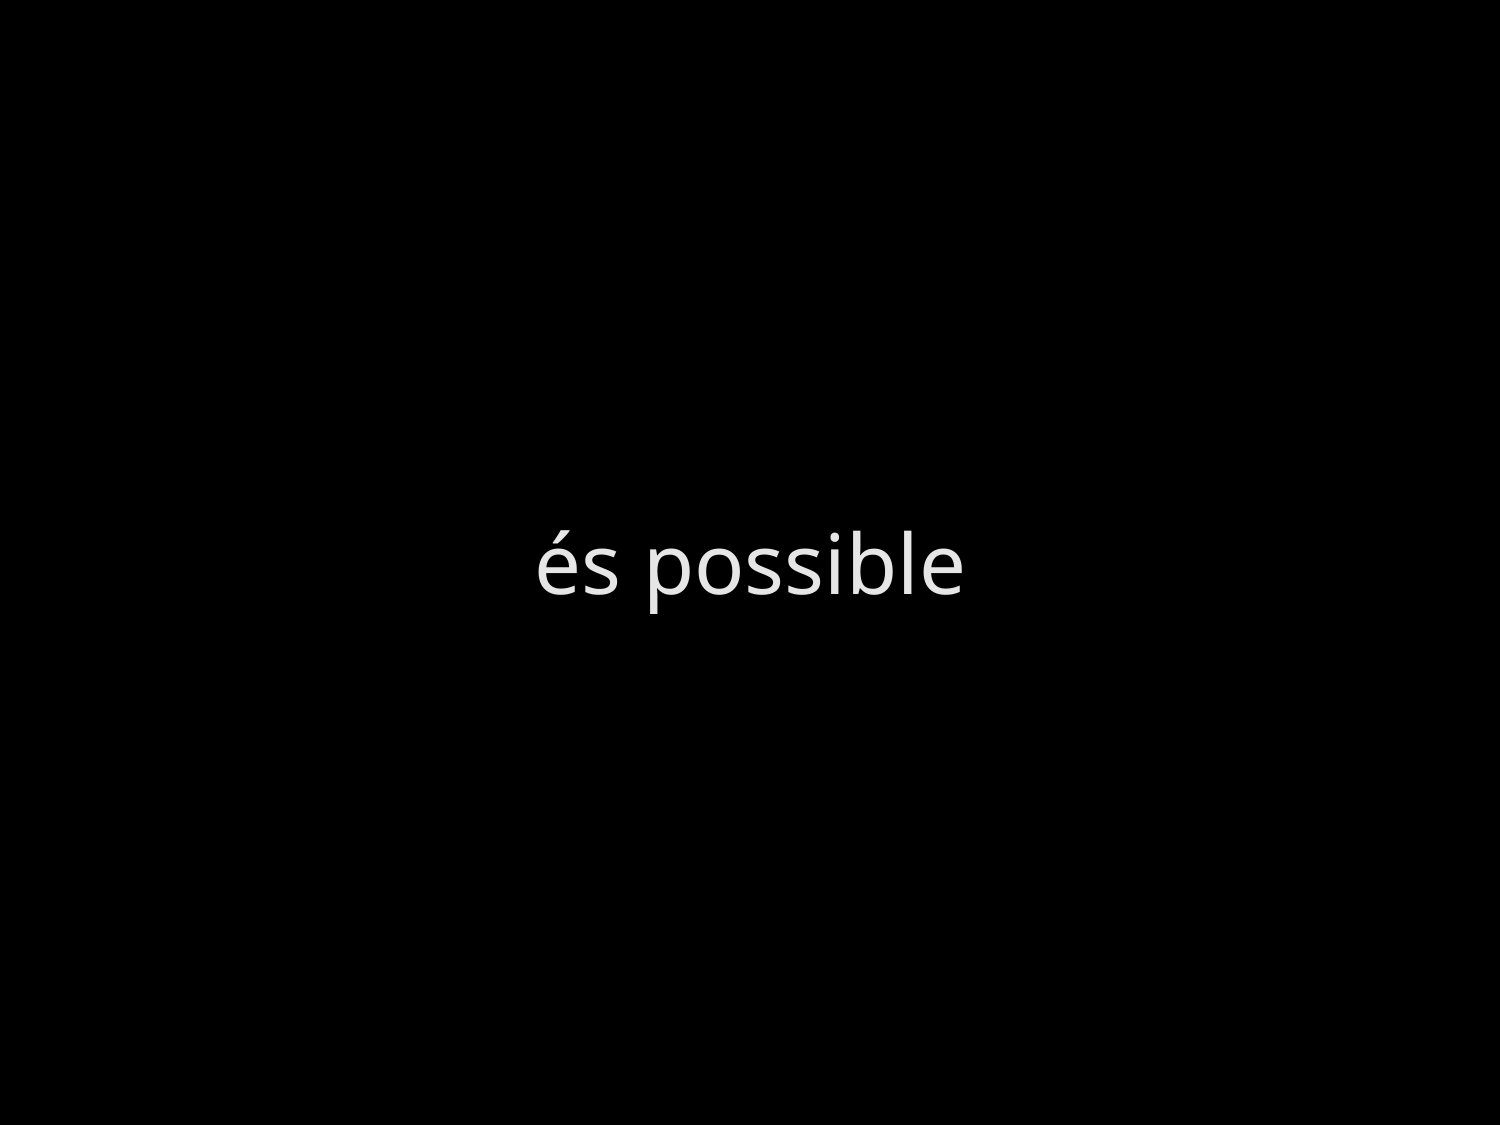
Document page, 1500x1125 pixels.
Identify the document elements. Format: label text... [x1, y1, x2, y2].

title és possible [110, 468, 1392, 657]
